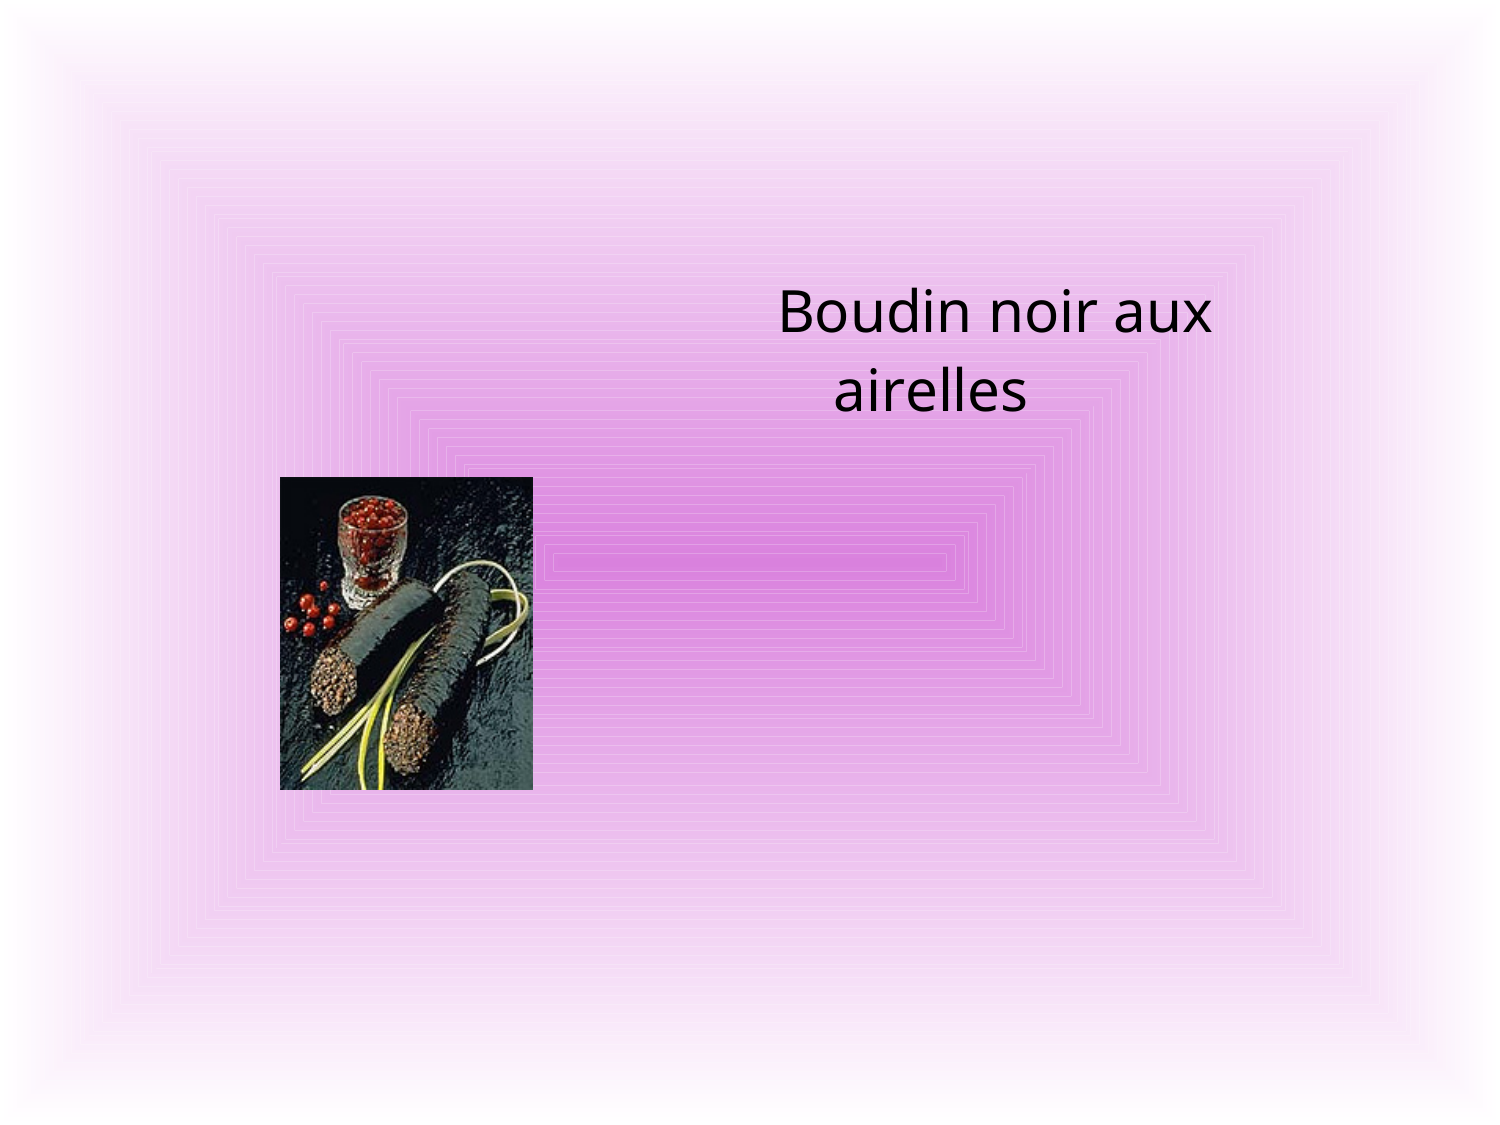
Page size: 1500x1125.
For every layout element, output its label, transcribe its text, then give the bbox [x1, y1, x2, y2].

picture [280, 477, 533, 790]
list Boudin noir aux airelles [762, 262, 1426, 1006]
